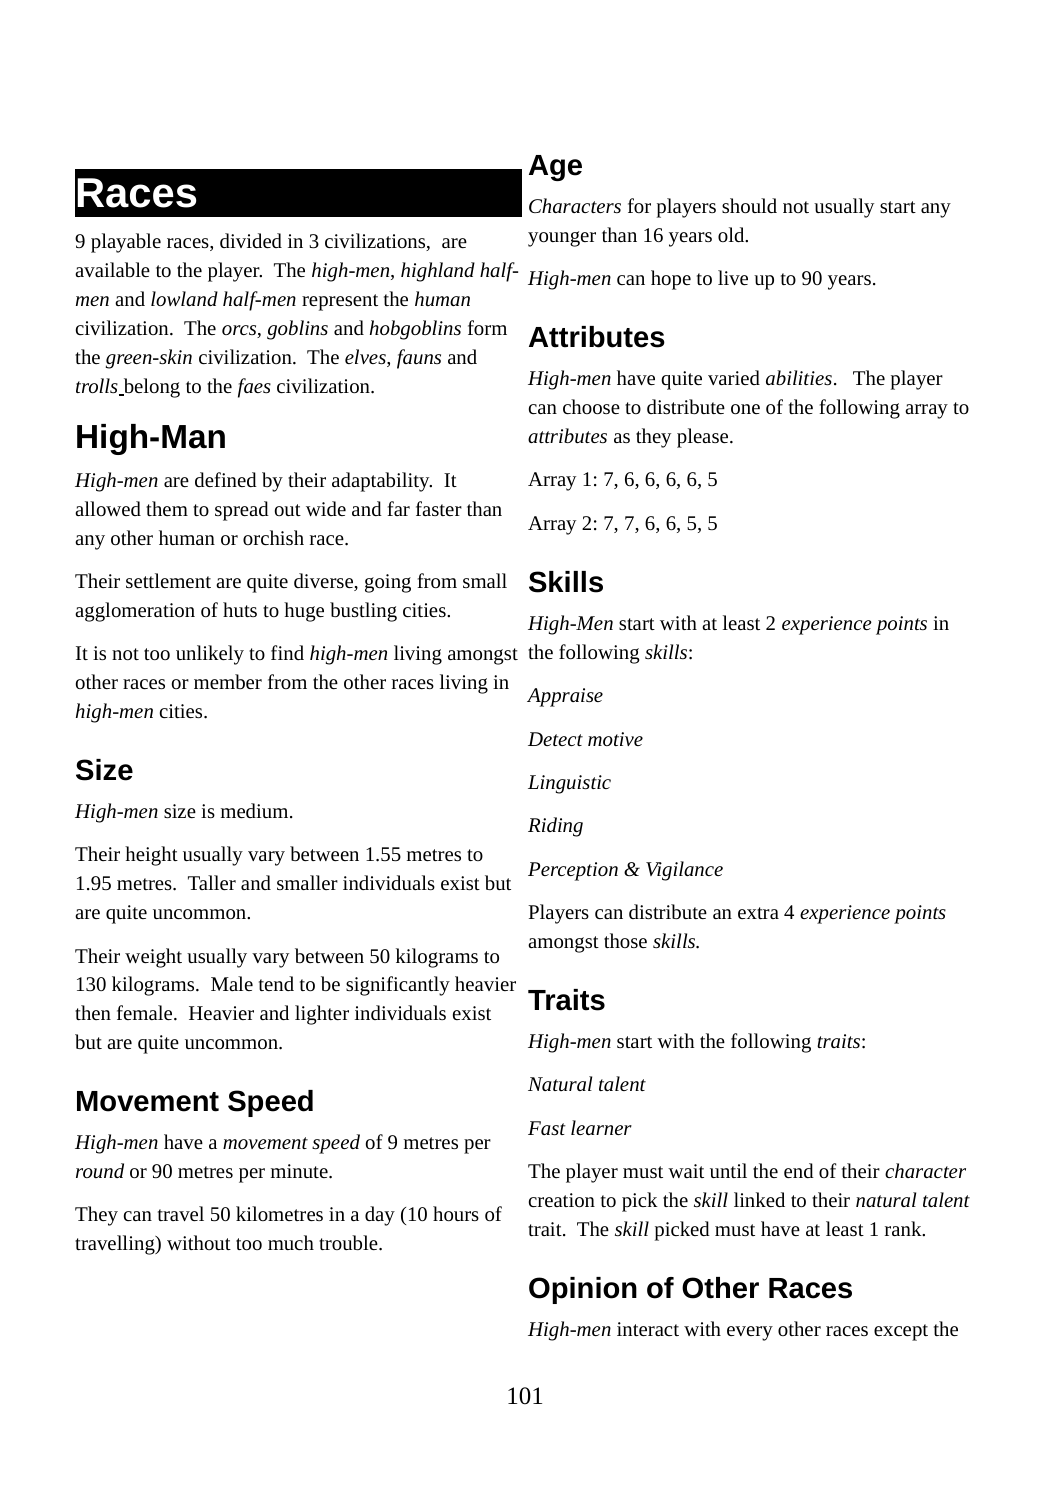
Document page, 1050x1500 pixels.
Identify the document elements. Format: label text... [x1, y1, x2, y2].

text High-men interact with every other races except the [528, 1317, 975, 1341]
text Detect motive [528, 726, 975, 751]
subtitle Size [75, 753, 522, 786]
subtitle Races [75, 169, 522, 217]
text Array 2: 7, 7, 6, 6, 5, 5 [528, 511, 975, 535]
text Riding [528, 813, 975, 837]
text Their settlement are quite diverse, going from small agglomeration of huts to huge bustling cities. [75, 569, 522, 622]
text 9 playable races, divided in 3 civilizations, are available to the player. The high-men, highland half-men and lowland half-men represent the human civilization. The orcs, goblins and hobgoblins form the green-skin civilization. The elves, fauns and trolls belong to the faes civilization. [75, 229, 522, 398]
text High-men have a movement speed of 9 metres per round or 90 metres per minute. [75, 1130, 522, 1183]
text Fast learner [528, 1116, 975, 1140]
text High-men can hope to live up to 90 years. [528, 266, 975, 290]
text Perception & Vigilance [528, 857, 975, 881]
subtitle High-Man [75, 417, 522, 455]
text Characters for players should not usually start any younger than 16 years old. [528, 194, 975, 247]
text It is not too unlikely to find high-men living amongst other races or member from the other races living in high-men cities. [75, 641, 522, 723]
subtitle Traits [528, 983, 975, 1016]
text Array 1: 7, 6, 6, 6, 6, 5 [528, 467, 975, 491]
text Natural talent [528, 1072, 975, 1096]
text High-men have quite varied abilities. The player can choose to distribute one of the following array to attributes as they please. [528, 366, 975, 448]
text The player must wait until the end of their character creation to pick the skill linked to their natural talent trait. The skill picked must have at least 1 rank. [528, 1159, 975, 1241]
subtitle Attributes [528, 320, 975, 354]
subtitle Age [528, 148, 975, 182]
text High-men start with the following traits: [528, 1029, 975, 1053]
text Players can distribute an extra 4 experience points amongst those skills. [528, 900, 975, 953]
text High-men size is medium. [75, 799, 522, 823]
subtitle Opinion of Other Races [528, 1271, 975, 1304]
subtitle Skills [528, 565, 975, 598]
text High-men are defined by their adaptability. It allowed them to spread out wide and far faster than any other human or orchish race. [75, 468, 522, 550]
subtitle Movement Speed [75, 1084, 522, 1117]
text They can travel 50 kilometres in a day (10 hours of travelling) without too much trouble. [75, 1202, 522, 1255]
text High-Men start with at least 2 experience points in the following skills: [528, 611, 975, 664]
text Their weight usually vary between 50 kilograms to 130 kilograms. Male tend to be significantly heavier then female. Heavier and lighter individuals exist but are quite uncommon. [75, 943, 522, 1054]
text Their height usually vary between 1.55 metres to 1.95 metres. Taller and smaller individuals exist but are quite uncommon. [75, 842, 522, 924]
text Appraise [528, 683, 975, 707]
text Linguistic [528, 770, 975, 794]
